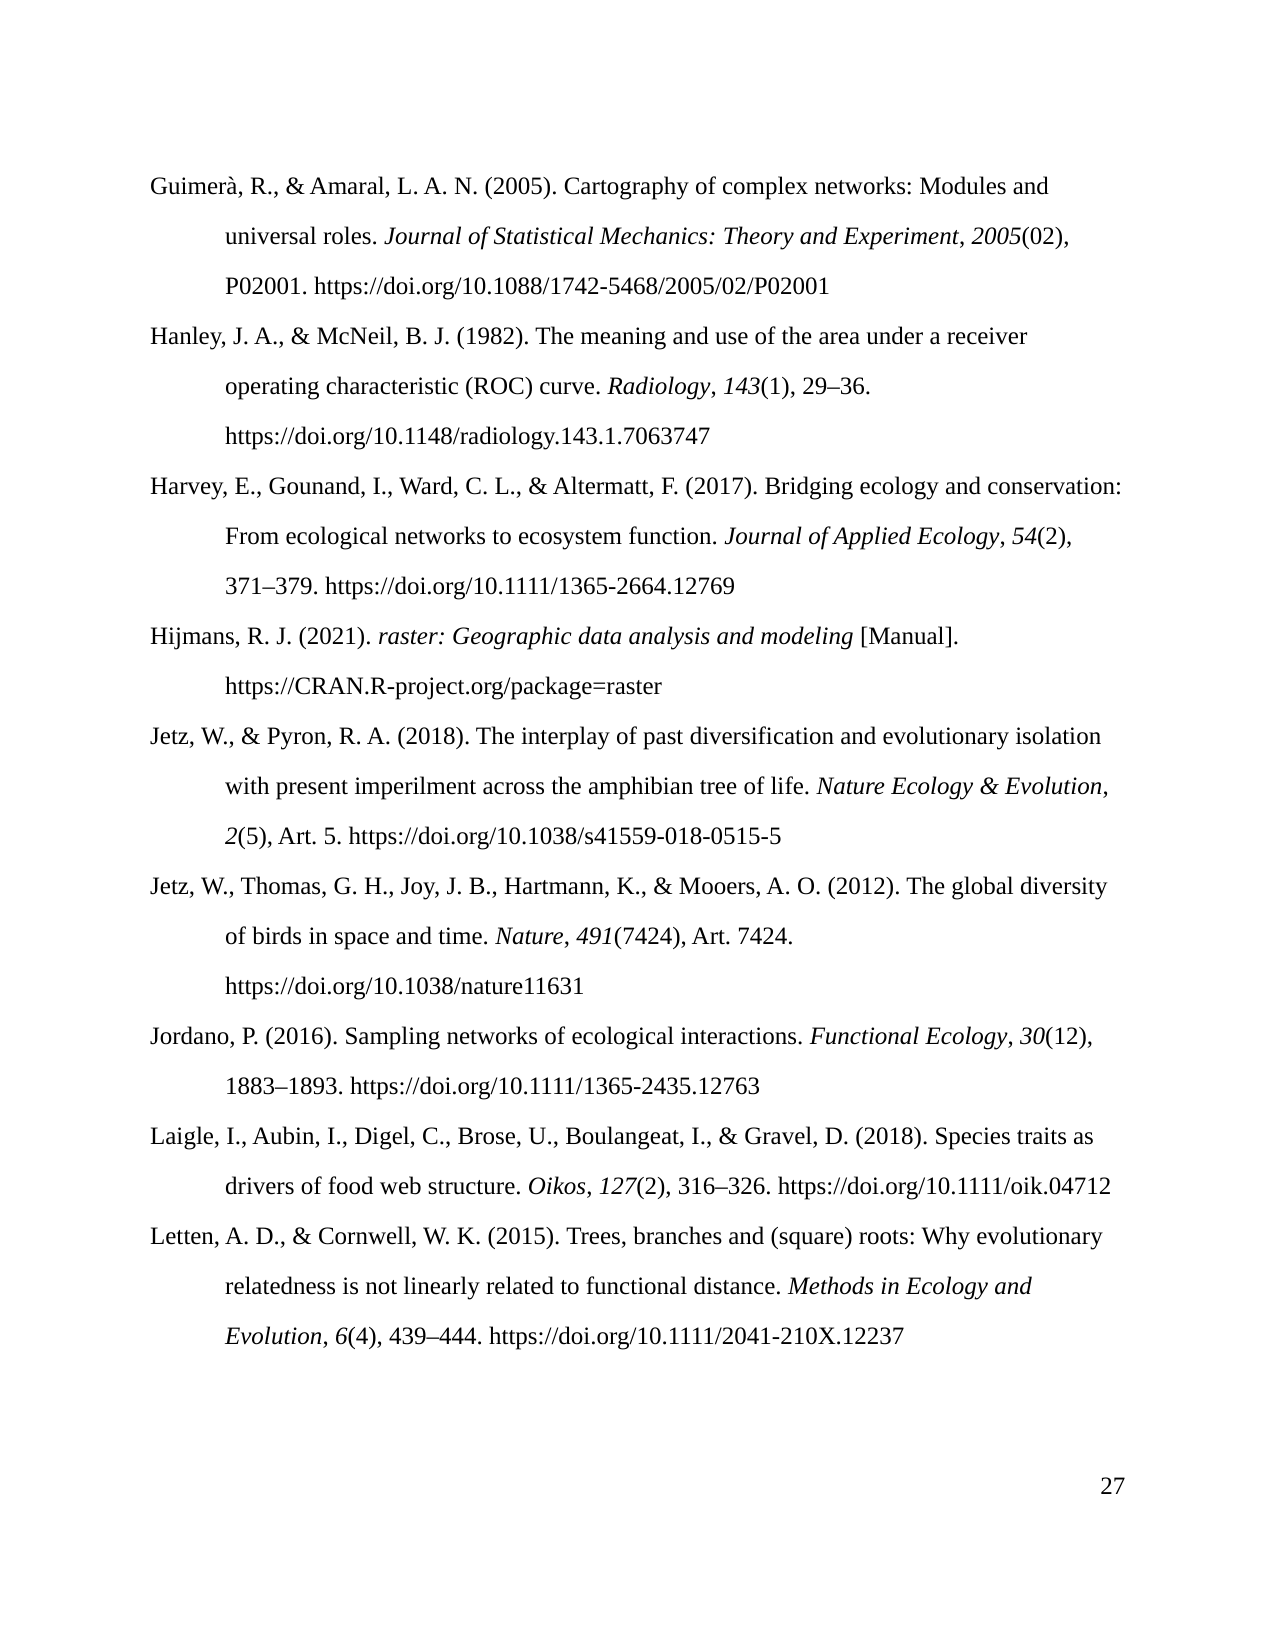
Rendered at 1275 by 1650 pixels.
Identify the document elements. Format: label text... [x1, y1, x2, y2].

text Jordano, P. (2016). Sampling networks of ecological interactions. Functional Ecology, 30(12), 1883–1893. https://doi.org/10.1111/1365-2435.12763 [150, 1000, 1125, 1100]
text Hijmans, R. J. (2021). raster: Geographic data analysis and modeling [Manual]. https://CRAN.R-project.org/package=raster [150, 600, 1125, 700]
text Hanley, J. A., & McNeil, B. J. (1982). The meaning and use of the area under a receiver operating characteristic (ROC) curve. Radiology, 143(1), 29–36. https://doi.org/10.1148/radiology.143.1.7063747 [150, 300, 1125, 450]
text Letten, A. D., & Cornwell, W. K. (2015). Trees, branches and (square) roots: Why evolutionary relatedness is not linearly related to functional distance. Methods in Ecology and Evolution, 6(4), 439–444. https://doi.org/10.1111/2041-210X.12237 [150, 1200, 1125, 1350]
text Harvey, E., Gounand, I., Ward, C. L., & Altermatt, F. (2017). Bridging ecology and conservation: From ecological networks to ecosystem function. Journal of Applied Ecology, 54(2), 371–379. https://doi.org/10.1111/1365-2664.12769 [150, 450, 1125, 600]
text Jetz, W., & Pyron, R. A. (2018). The interplay of past diversification and evolutionary isolation with present imperilment across the amphibian tree of life. Nature Ecology & Evolution, 2(5), Art. 5. https://doi.org/10.1038/s41559-018-0515-5 [150, 700, 1125, 850]
text Laigle, I., Aubin, I., Digel, C., Brose, U., Boulangeat, I., & Gravel, D. (2018). Species traits as drivers of food web structure. Oikos, 127(2), 316–326. https://doi.org/10.1111/oik.04712 [150, 1100, 1125, 1200]
text Guimerà, R., & Amaral, L. A. N. (2005). Cartography of complex networks: Modules and universal roles. Journal of Statistical Mechanics: Theory and Experiment, 2005(02), P02001. https://doi.org/10.1088/1742-5468/2005/02/P02001 [150, 150, 1125, 300]
text Jetz, W., Thomas, G. H., Joy, J. B., Hartmann, K., & Mooers, A. O. (2012). The global diversity of birds in space and time. Nature, 491(7424), Art. 7424. https://doi.org/10.1038/nature11631 [150, 850, 1125, 1000]
